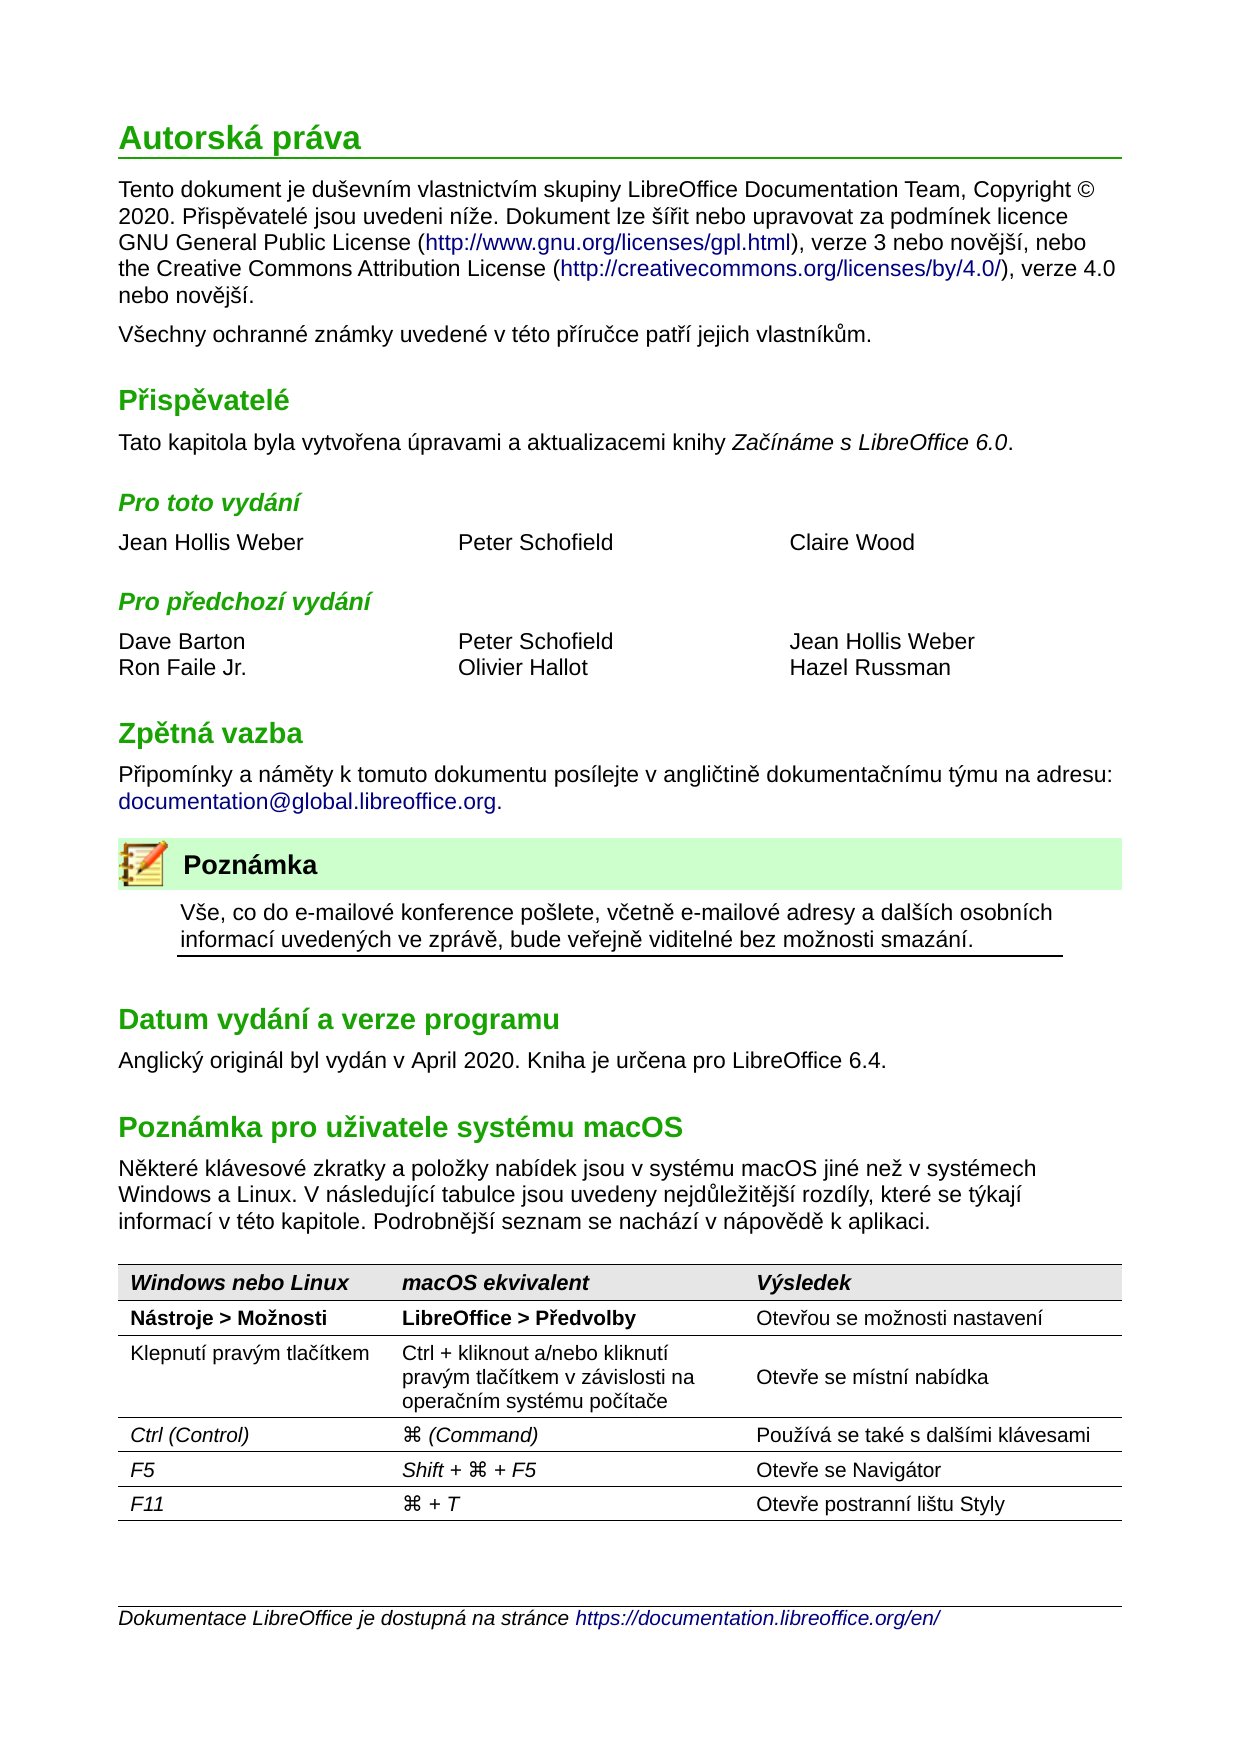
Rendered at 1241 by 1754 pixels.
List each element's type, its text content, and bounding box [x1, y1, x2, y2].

table_cell ⌘ + T [390, 1487, 744, 1520]
table_cell Nástroje > Možnosti [118, 1301, 390, 1334]
table_cell Hazel Russman [789, 654, 1122, 681]
table_cell Otevřou se možnosti nastavení [744, 1301, 1122, 1334]
text Všechny ochranné známky uvedené v této příručce patří jejich vlastníkům. [118, 321, 1122, 347]
table_cell Otevře se Navigátor [744, 1452, 1122, 1486]
text Tento dokument je duševním vlastnictvím skupiny LibreOffice Documentation Team, Copyright © 2020. Přispěvatelé jsou uvedeni níže. Dokument lze šířit nebo upravovat za podmínek licence GNU General Public License (http://www.gnu.org/licenses/gpl.html), verze 3 nebo novější, nebo the Creative Commons Attribution License (http://creativecommons.org/licenses/by/4.0/), verze 4.0 nebo novější. [118, 176, 1122, 308]
table_header Jean Hollis Weber [118, 529, 458, 555]
table_cell Ctrl (Control) [118, 1418, 390, 1451]
subtitle Pro toto vydání [118, 488, 1122, 517]
subtitle Datum vydání a verze programu [118, 1002, 1122, 1035]
text Anglický originál byl vydán v dubnu 2020. Kniha je určena pro LibreOffice 6.4. [118, 1047, 1122, 1073]
text Tato kapitola byla vytvořena úpravami a aktualizacemi knihy Začínáme s LibreOffice 6.0. [118, 428, 1122, 455]
table_cell Olivier Hallot [458, 654, 789, 681]
table_cell Ron Faile Jr. [118, 654, 458, 681]
table_cell Používá se také s dalšími klávesami [744, 1418, 1122, 1451]
table_cell LibreOffice > Předvolby [390, 1301, 744, 1334]
subtitle Zpětná vazba [118, 716, 1122, 749]
subtitle Autorská práva [118, 118, 1122, 157]
subtitle Přispěvatelé [118, 383, 1122, 417]
table_header Jean Hollis Weber [789, 628, 1122, 654]
subtitle Poznámka [118, 846, 1122, 886]
table_cell F11 [118, 1487, 390, 1520]
table_header Dave Barton [118, 628, 458, 654]
table_header macOS ekvivalent [390, 1265, 744, 1300]
table_header Výsledek [744, 1265, 1122, 1300]
table_cell Klepnutí pravým tlačítkem [118, 1336, 390, 1417]
picture [119, 839, 170, 890]
text Připomínky a náměty k tomuto dokumentu posílejte v angličtině dokumentačnímu týmu na adresu: documentation@global.libreoffice.org. [118, 761, 1122, 814]
subtitle Poznámka pro uživatele systému macOS [118, 1110, 1122, 1143]
table_header Claire Wood [789, 529, 1122, 555]
table_header Windows nebo Linux [118, 1265, 390, 1300]
table_cell Ctrl + kliknout a/nebo kliknutí pravým tlačítkem v závislosti na operačním systému počítače [390, 1336, 744, 1417]
table_cell ⌘ (Command) [390, 1418, 744, 1451]
table_cell F5 [118, 1452, 390, 1486]
table_cell Otevře postranní lištu Styly [744, 1487, 1122, 1520]
table_cell Otevře se místní nabídka [744, 1336, 1122, 1417]
subtitle Pro předchozí vydání [118, 587, 1122, 616]
table_cell Shift + ⌘ + F5 [390, 1452, 744, 1486]
table_header Peter Schofield [458, 529, 789, 555]
text Některé klávesové zkratky a položky nabídek jsou v systému macOS jiné než v systémech Windows a Linux. V následující tabulce jsou uvedeny nejdůležitější rozdíly, které se týkají informací v této kapitole. Podrobnější seznam se nachází v nápovědě k aplikaci. [118, 1155, 1122, 1234]
text Vše, co do e-mailové konference pošlete, včetně e-mailové adresy a dalších osobních informací uvedených ve zprávě, bude veřejně viditelné bez možnosti smazání. [177, 896, 1063, 955]
table_header Peter Schofield [458, 628, 789, 654]
